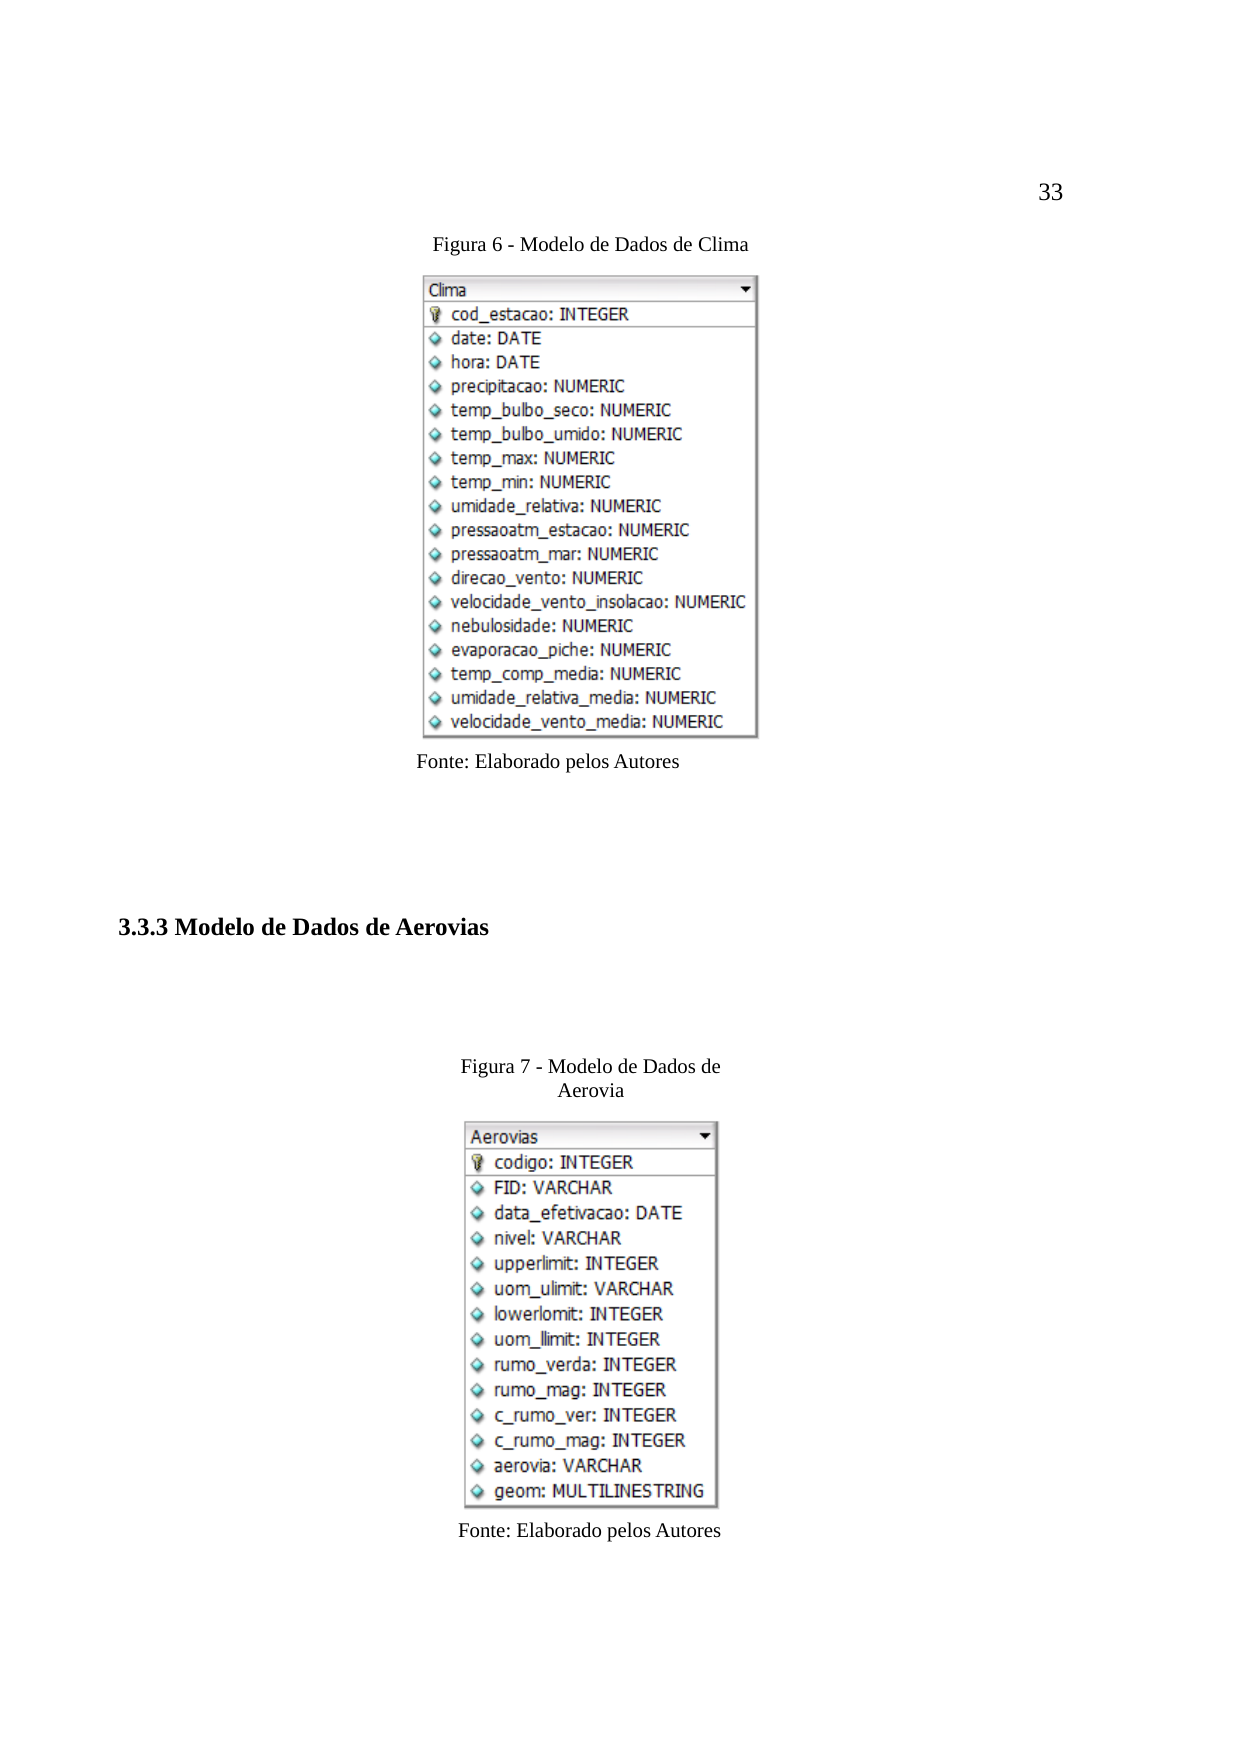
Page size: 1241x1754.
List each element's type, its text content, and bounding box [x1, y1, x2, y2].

picture [457, 1114, 724, 1514]
text Figura 6 - Modelo de Dados de Clima [416, 231, 765, 267]
text Figura 7 - Modelo de Dados de Aerovia [458, 1054, 723, 1114]
text Fonte: Elaborado pelos Autores [458, 1514, 723, 1542]
subtitle Modelo de Dados de Aerovias [118, 912, 1063, 941]
picture [416, 267, 765, 745]
text Fonte: Elaborado pelos Autores [416, 745, 765, 773]
